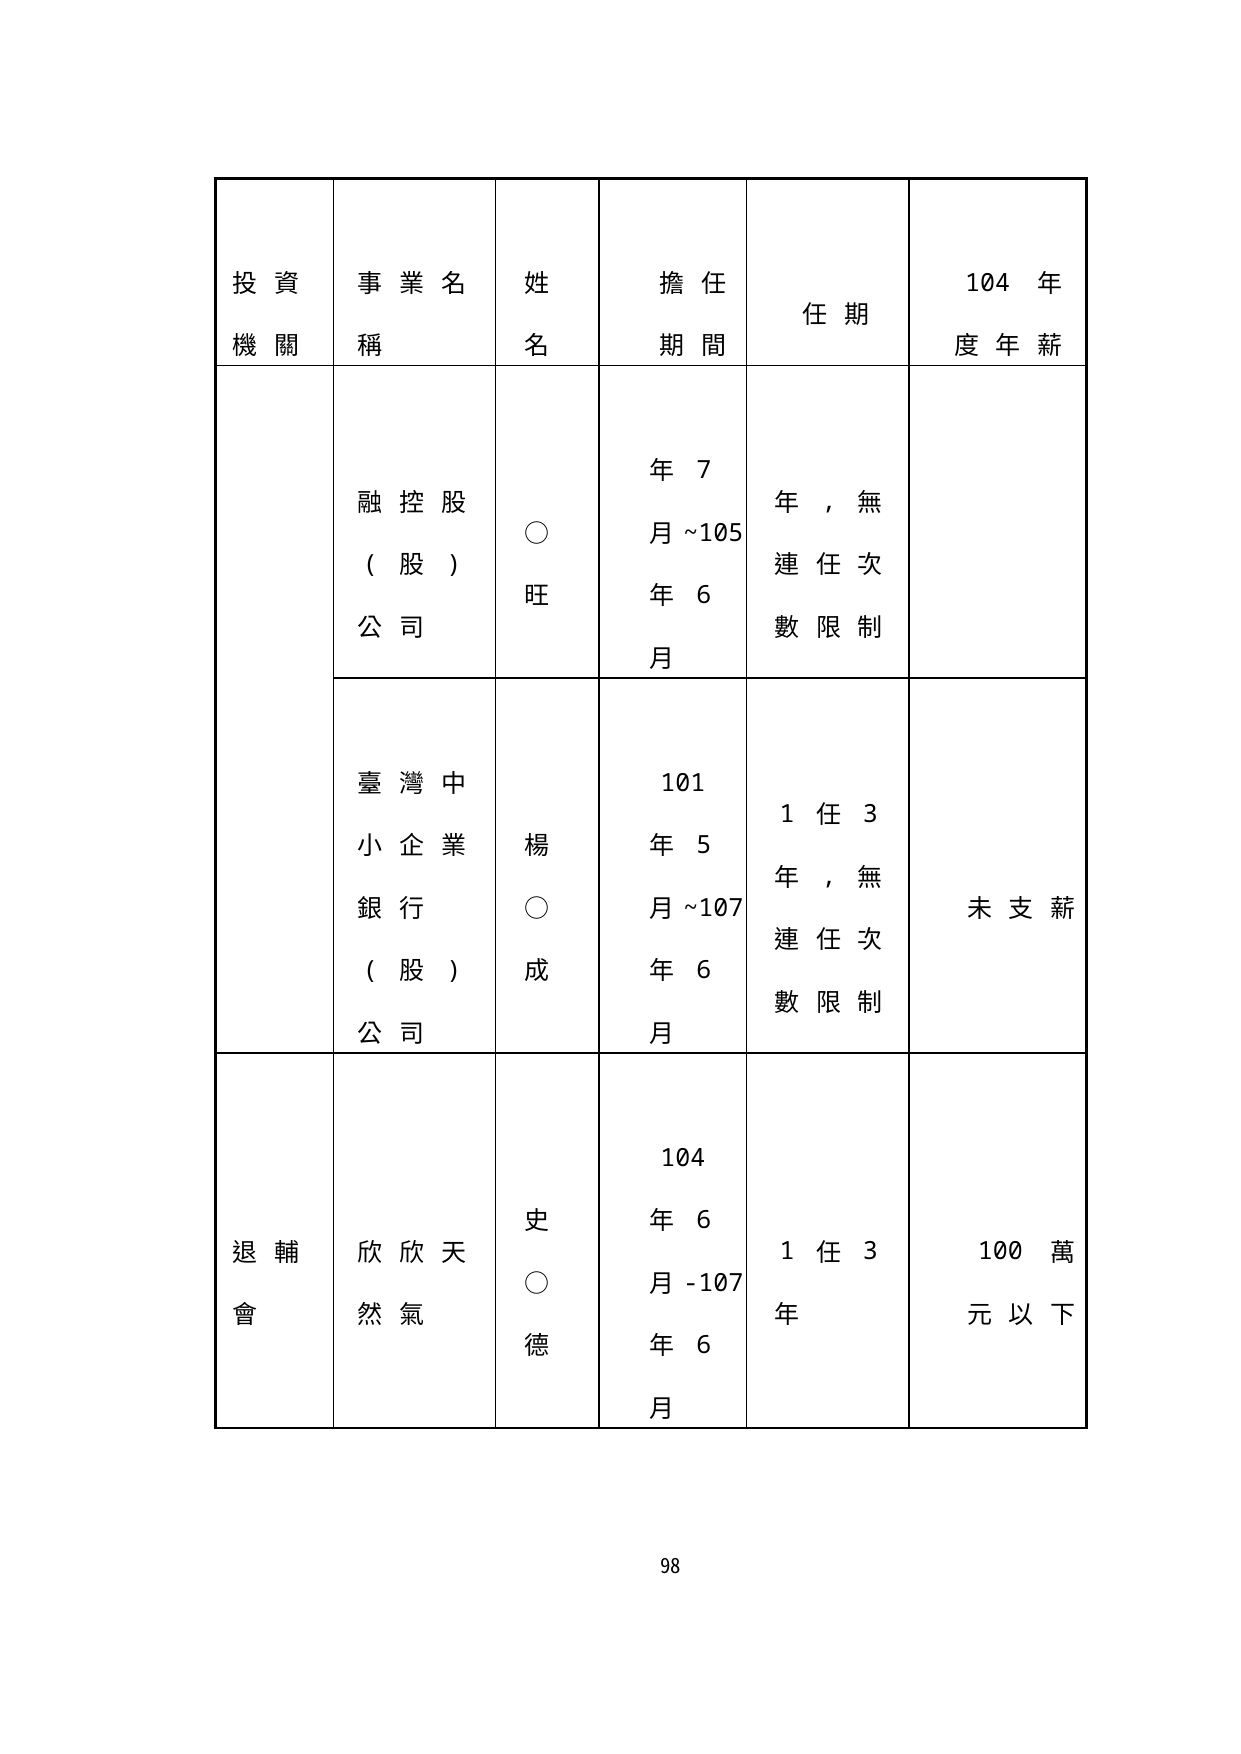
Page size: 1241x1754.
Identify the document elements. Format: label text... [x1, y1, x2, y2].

table_cell 退輔會 [217, 1054, 333, 1427]
table_cell 101年5月~107年6月 [600, 679, 746, 1052]
table_cell 1任3年 [747, 1054, 908, 1427]
table_cell 欣欣天然氣 [334, 1054, 495, 1427]
table_cell 年,無連任次數限制 [747, 366, 908, 677]
table_cell 100萬元以下 [910, 1054, 1085, 1427]
table_cell [217, 366, 333, 1052]
table_cell 104年6月-107年6月 [600, 1054, 746, 1427]
table_header 事業名稱 [334, 180, 495, 365]
table_cell 楊○成 [496, 679, 598, 1052]
table_cell 1任3年,無連任次數限制 [747, 679, 908, 1052]
table_header 104年度年薪 [910, 180, 1085, 365]
table_header 擔任期間 [600, 180, 746, 365]
table_header 姓名 [496, 180, 598, 365]
table_cell ○旺 [496, 366, 598, 677]
table_cell [910, 366, 1085, 677]
table_cell 未支薪 [910, 679, 1085, 1052]
table_cell 年7月~105年6月 [600, 366, 746, 677]
table_header 投資機關 [217, 180, 333, 365]
table_header 任期 [747, 180, 908, 365]
table_cell 融控股(股)公司 [334, 366, 495, 677]
table_cell 史○德 [496, 1054, 598, 1427]
table_cell 臺灣中小企業銀行(股)公司 [334, 679, 495, 1052]
